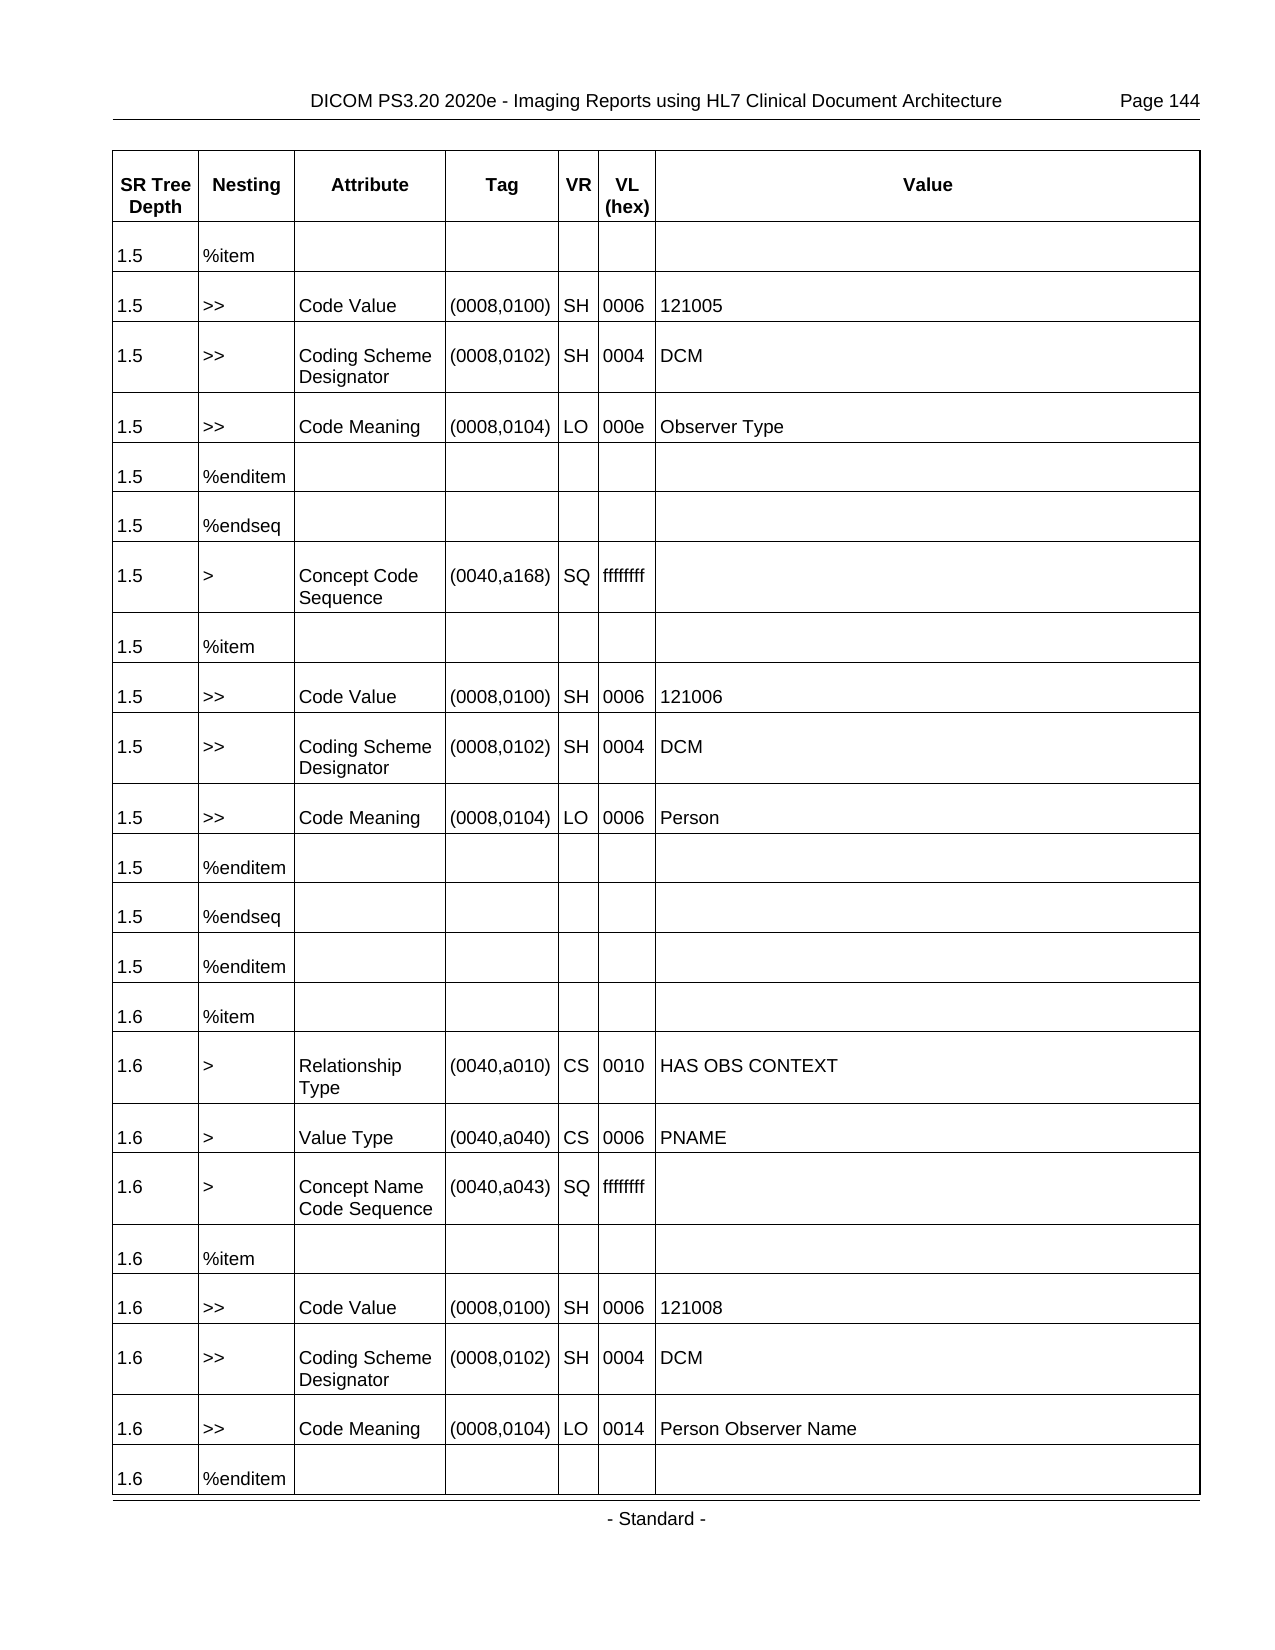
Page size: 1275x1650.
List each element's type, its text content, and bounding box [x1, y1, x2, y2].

table_cell SQ [559, 1153, 598, 1223]
table_cell Value Type [295, 1104, 445, 1152]
table_cell 121008 [656, 1274, 1199, 1323]
table_cell [599, 983, 655, 1031]
table_cell >> [199, 393, 294, 442]
table_cell %item [199, 1225, 294, 1273]
table_cell Code Value [295, 272, 445, 321]
table_cell [446, 883, 558, 932]
table_cell CS [559, 1032, 598, 1102]
table_cell 0004 [599, 322, 655, 392]
table_cell CS [559, 1104, 598, 1152]
table_cell %endseq [199, 883, 294, 932]
table_cell [656, 933, 1199, 982]
table_cell [559, 933, 598, 982]
table_cell 1.5 [113, 542, 198, 612]
table_cell 1.5 [113, 443, 198, 491]
table_cell Code Meaning [295, 393, 445, 442]
table_cell DCM [656, 713, 1199, 783]
table_cell [656, 834, 1199, 882]
table_cell 1.5 [113, 834, 198, 882]
table_cell [446, 613, 558, 662]
table_header Nesting [199, 151, 294, 221]
table_cell [446, 834, 558, 882]
table_cell [656, 542, 1199, 612]
table_cell SH [559, 1324, 598, 1394]
table_cell Code Value [295, 1274, 445, 1323]
table_cell [599, 933, 655, 982]
table_cell 1.5 [113, 322, 198, 392]
table_cell ffffffff [599, 1153, 655, 1223]
table_cell 1.6 [113, 1445, 198, 1493]
table_cell (0008,0104) [446, 784, 558, 832]
table_cell >> [199, 1274, 294, 1323]
table_cell [656, 443, 1199, 491]
table_cell [559, 1445, 598, 1493]
table_cell 1.6 [113, 983, 198, 1031]
table_cell 1.5 [113, 663, 198, 712]
table_cell 1.6 [113, 1032, 198, 1102]
table_cell >> [199, 713, 294, 783]
table_cell Person Observer Name [656, 1395, 1199, 1444]
table_cell 0014 [599, 1395, 655, 1444]
table_cell [599, 613, 655, 662]
table_cell >> [199, 272, 294, 321]
table_cell 1.6 [113, 1225, 198, 1273]
table_cell [295, 834, 445, 882]
table_cell 1.5 [113, 784, 198, 832]
table_cell 1.6 [113, 1153, 198, 1223]
table_cell HAS OBS CONTEXT [656, 1032, 1199, 1102]
table_cell LO [559, 393, 598, 442]
table_header SR Tree Depth [113, 151, 198, 221]
table_cell [559, 492, 598, 541]
table_cell Observer Type [656, 393, 1199, 442]
table_cell >> [199, 784, 294, 832]
table_cell 121005 [656, 272, 1199, 321]
table_cell [446, 443, 558, 491]
table_cell [599, 883, 655, 932]
table_cell [295, 492, 445, 541]
table_cell ffffffff [599, 542, 655, 612]
table_cell [446, 222, 558, 271]
table_cell SH [559, 272, 598, 321]
table_cell (0008,0100) [446, 1274, 558, 1323]
table_cell [656, 222, 1199, 271]
table_cell SQ [559, 542, 598, 612]
table_cell [295, 883, 445, 932]
table_cell 0010 [599, 1032, 655, 1102]
table_cell Relationship Type [295, 1032, 445, 1102]
table_cell %enditem [199, 834, 294, 882]
table_cell [656, 1225, 1199, 1273]
table_cell %item [199, 613, 294, 662]
table_cell Code Meaning [295, 784, 445, 832]
table_cell (0040,a040) [446, 1104, 558, 1152]
table_cell LO [559, 784, 598, 832]
table_cell [295, 613, 445, 662]
table_cell [446, 983, 558, 1031]
table_cell [599, 222, 655, 271]
table_cell (0008,0104) [446, 393, 558, 442]
table_cell 1.6 [113, 1104, 198, 1152]
table_cell (0040,a010) [446, 1032, 558, 1102]
table_cell >> [199, 1395, 294, 1444]
table_header Attribute [295, 151, 445, 221]
table_cell (0040,a168) [446, 542, 558, 612]
table_cell 0006 [599, 272, 655, 321]
table_cell 000e [599, 393, 655, 442]
table_cell [559, 834, 598, 882]
table_cell [599, 492, 655, 541]
table_cell [656, 1445, 1199, 1493]
table_cell 1.6 [113, 1395, 198, 1444]
table_cell [656, 883, 1199, 932]
table_cell 1.5 [113, 393, 198, 442]
table_cell (0008,0100) [446, 663, 558, 712]
table_cell [295, 443, 445, 491]
table_cell 0006 [599, 1274, 655, 1323]
table_header VR [559, 151, 598, 221]
table_cell %item [199, 983, 294, 1031]
table_cell 1.6 [113, 1324, 198, 1394]
table_cell Coding Scheme Designator [295, 322, 445, 392]
table_cell SH [559, 663, 598, 712]
table_cell 1.5 [113, 713, 198, 783]
table_cell 0006 [599, 784, 655, 832]
table_cell > [199, 542, 294, 612]
table_cell [446, 933, 558, 982]
table_cell SH [559, 713, 598, 783]
table_cell (0008,0102) [446, 713, 558, 783]
table_cell %endseq [199, 492, 294, 541]
table_cell (0008,0102) [446, 322, 558, 392]
table_cell Coding Scheme Designator [295, 1324, 445, 1394]
table_cell [295, 983, 445, 1031]
table_cell 0004 [599, 1324, 655, 1394]
table_cell %item [199, 222, 294, 271]
table_cell DCM [656, 322, 1199, 392]
table_cell SH [559, 1274, 598, 1323]
table_cell > [199, 1032, 294, 1102]
table_cell [599, 1445, 655, 1493]
table_cell (0008,0102) [446, 1324, 558, 1394]
table_cell >> [199, 663, 294, 712]
table_cell [559, 983, 598, 1031]
table_cell [559, 1225, 598, 1273]
table_cell DCM [656, 1324, 1199, 1394]
table_header VL (hex) [599, 151, 655, 221]
table_cell (0008,0100) [446, 272, 558, 321]
table_cell [295, 1445, 445, 1493]
table_cell %enditem [199, 933, 294, 982]
table_cell Concept Name Code Sequence [295, 1153, 445, 1223]
table_cell 1.6 [113, 1274, 198, 1323]
table_cell [446, 1225, 558, 1273]
table_header Value [656, 151, 1199, 221]
table_cell [656, 492, 1199, 541]
table_cell 0006 [599, 663, 655, 712]
table_cell [559, 883, 598, 932]
table_cell 1.5 [113, 933, 198, 982]
table_cell Person [656, 784, 1199, 832]
table_cell 1.5 [113, 883, 198, 932]
table_cell [599, 834, 655, 882]
table_cell Code Value [295, 663, 445, 712]
table_cell [559, 613, 598, 662]
table_cell Code Meaning [295, 1395, 445, 1444]
table_cell 0004 [599, 713, 655, 783]
table_cell [656, 1153, 1199, 1223]
table_cell [446, 1445, 558, 1493]
table_cell [656, 983, 1199, 1031]
table_cell %enditem [199, 443, 294, 491]
table_cell (0040,a043) [446, 1153, 558, 1223]
table_cell [559, 443, 598, 491]
table_cell PNAME [656, 1104, 1199, 1152]
table_cell [295, 1225, 445, 1273]
table_cell >> [199, 1324, 294, 1394]
table_cell > [199, 1104, 294, 1152]
table_cell 121006 [656, 663, 1199, 712]
table_cell Coding Scheme Designator [295, 713, 445, 783]
table_cell 0006 [599, 1104, 655, 1152]
table_cell Concept Code Sequence [295, 542, 445, 612]
table_cell >> [199, 322, 294, 392]
table_cell LO [559, 1395, 598, 1444]
table_cell [559, 222, 598, 271]
table_cell SH [559, 322, 598, 392]
table_cell %enditem [199, 1445, 294, 1493]
table_header Tag [446, 151, 558, 221]
table_cell 1.5 [113, 613, 198, 662]
table_cell [599, 443, 655, 491]
table_cell [295, 222, 445, 271]
table_cell 1.5 [113, 272, 198, 321]
table_cell [599, 1225, 655, 1273]
table_cell > [199, 1153, 294, 1223]
table_cell 1.5 [113, 492, 198, 541]
table_cell 1.5 [113, 222, 198, 271]
table_cell [656, 613, 1199, 662]
table_cell [446, 492, 558, 541]
table_cell [295, 933, 445, 982]
table_cell (0008,0104) [446, 1395, 558, 1444]
